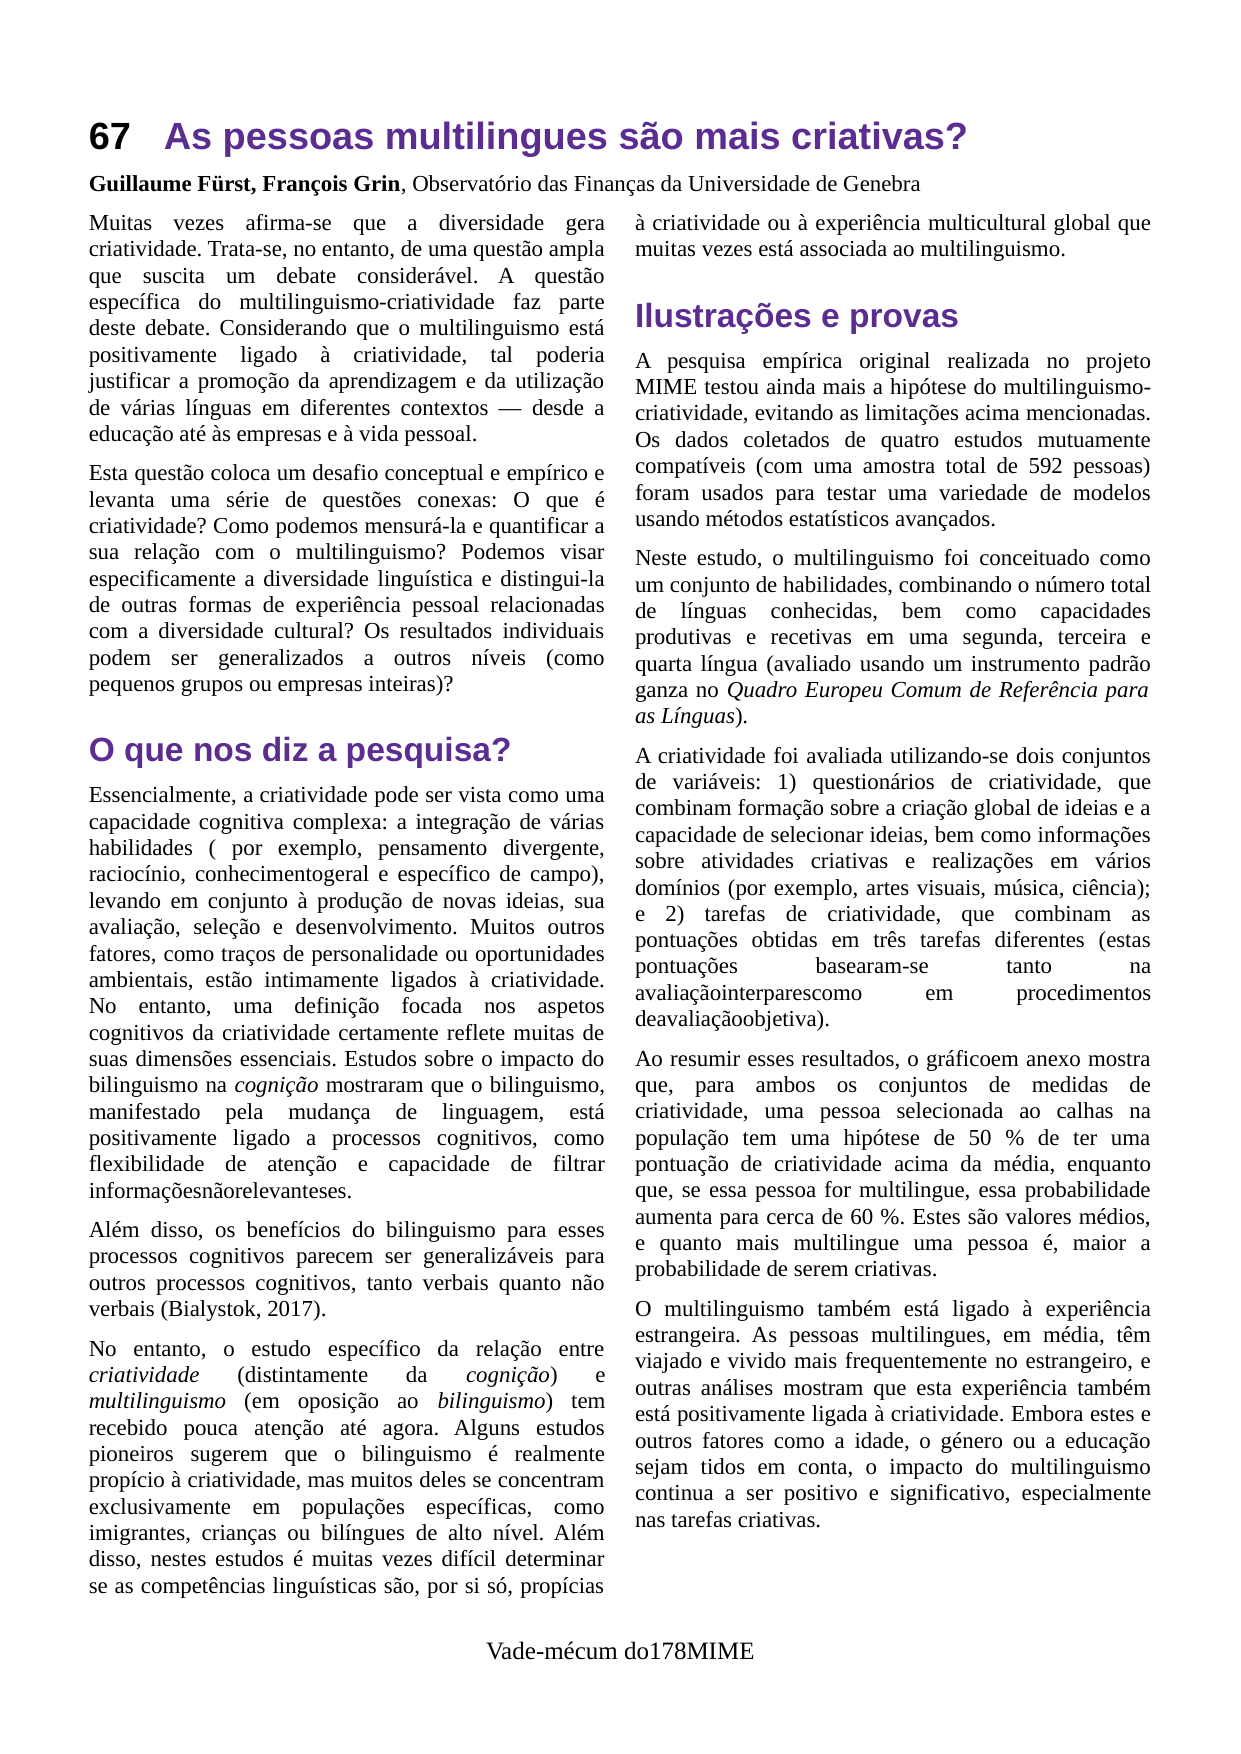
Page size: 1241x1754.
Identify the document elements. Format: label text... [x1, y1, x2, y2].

subtitle As pessoas multilingues são mais criativas? [88, 113, 1152, 157]
text Esta questão coloca um desafio conceptual e empírico e levanta uma série de questões conexas: O que é criatividade? Como podemos mensurá-la e quantificar a sua relação com o multilinguismo? Podemos visar especificamente a diversidade linguística e distingui-la de outras formas de experiência pessoal relacionadas com a diversidade cultural? Os resultados individuais podem ser generalizados a outros níveis (como pequenos grupos ou empresas inteiras)? [88, 459, 605, 696]
text Muitas vezes afirma-se que a diversidade gera criatividade. Trata-se, no entanto, de uma questão ampla que suscita um debate considerável. A questão específica do multilinguismo-criatividade faz parte deste debate. Considerando que o multilinguismo está positivamente ligado à criatividade, tal poderia justificar a promoção da aprendizagem e da utilização de várias línguas em diferentes contextos — desde a educação até às empresas e à vida pessoal. [88, 209, 605, 446]
text Guillaume Fürst, François Grin, Observatório das Finanças da Universidade de Genebra [88, 170, 1152, 196]
text A criatividade foi avaliada utilizando-se dois conjuntos de variáveis: 1) questionários de criatividade, que combinam formação sobre a criação global de ideias e a capacidade de selecionar ideias, bem como informações sobre atividades criativas e realizações em vários domínios (por exemplo, artes visuais, música, ciência); e 2) tarefas de criatividade, que combinam as pontuações obtidas em três tarefas diferentes (estas pontuações basearam-se tanto na avaliaçãointerparescomo em procedimentos deavaliaçãoobjetiva). [635, 742, 1152, 1032]
text A pesquisa empírica original realizada no projeto MIME testou ainda mais a hipótese do multilinguismo-criatividade, evitando as limitações acima mencionadas. Os dados coletados de quatro estudos mutuamente compatíveis (com uma amostra total de 592 pessoas) foram usados para testar uma variedade de modelos usando métodos estatísticos avançados. [635, 347, 1152, 531]
text O multilinguismo também está ligado à experiência estrangeira. As pessoas multilingues, em média, têm viajado e vivido mais frequentemente no estrangeiro, e outras análises mostram que esta experiência também está positivamente ligada à criatividade. Embora estes e outros fatores como a idade, o género ou a educação sejam tidos em conta, o impacto do multilinguismo continua a ser positivo e significativo, especialmente nas tarefas criativas. [635, 1295, 1152, 1532]
text Além disso, os benefícios do bilinguismo para esses processos cognitivos parecem ser generalizáveis para outros processos cognitivos, tanto verbais quanto não verbais (Bialystok, 2017). [88, 1216, 605, 1322]
text Essencialmente, a criatividade pode ser vista como uma capacidade cognitiva complexa: a integração de várias habilidades ( por exemplo, pensamento divergente, raciocínio, conhecimentogeral e específico de campo), levando em conjunto à produção de novas ideias, sua avaliação, seleção e desenvolvimento. Muitos outros fatores, como traços de personalidade ou oportunidades ambientais, estão intimamente ligados à criatividade. No entanto, uma definição focada nos aspetos cognitivos da criatividade certamente reflete muitas de suas dimensões essenciais. Estudos sobre o impacto do bilinguismo na cognição mostraram que o bilinguismo, manifestado pela mudança de linguagem, está positivamente ligado a processos cognitivos, como flexibilidade de atenção e capacidade de filtrar informaçõesnãorelevanteses. [88, 781, 605, 1203]
subtitle Ilustrações e provas [635, 296, 1152, 334]
text Ao resumir esses resultados, o gráficoem anexo mostra que, para ambos os conjuntos de medidas de criatividade, uma pessoa selecionada ao calhas na população tem uma hipótese de 50 % de ter uma pontuação de criatividade acima da média, enquanto que, se essa pessoa for multilingue, essa probabilidade aumenta para cerca de 60 %. Estes são valores médios, e quanto mais multilingue uma pessoa é, maior a probabilidade de serem criativas. [635, 1045, 1152, 1282]
text à criatividade ou à experiência multicultural global que muitas vezes está associada ao multilinguismo. [635, 209, 1152, 262]
subtitle O que nos diz a pesquisa? [88, 730, 605, 769]
text No entanto, o estudo específico da relação entre criatividade (distintamente da cognição) e multilinguismo (em oposição ao bilinguismo) tem recebido pouca atenção até agora. Alguns estudos pioneiros sugerem que o bilinguismo é realmente propício à criatividade, mas muitos deles se concentram exclusivamente em populações específicas, como imigrantes, crianças ou bilíngues de alto nível. Além disso, nestes estudos é muitas vezes difícil determinar se as competências linguísticas são, por si só, propícias [88, 1334, 605, 1598]
text Neste estudo, o multilinguismo foi conceituado como um conjunto de habilidades, combinando o número total de línguas conhecidas, bem como capacidades produtivas e recetivas em uma segunda, terceira e quarta língua (avaliado usando um instrumento padrão ganza no Quadro Europeu Comum de Referência para as Línguas). [635, 544, 1152, 729]
